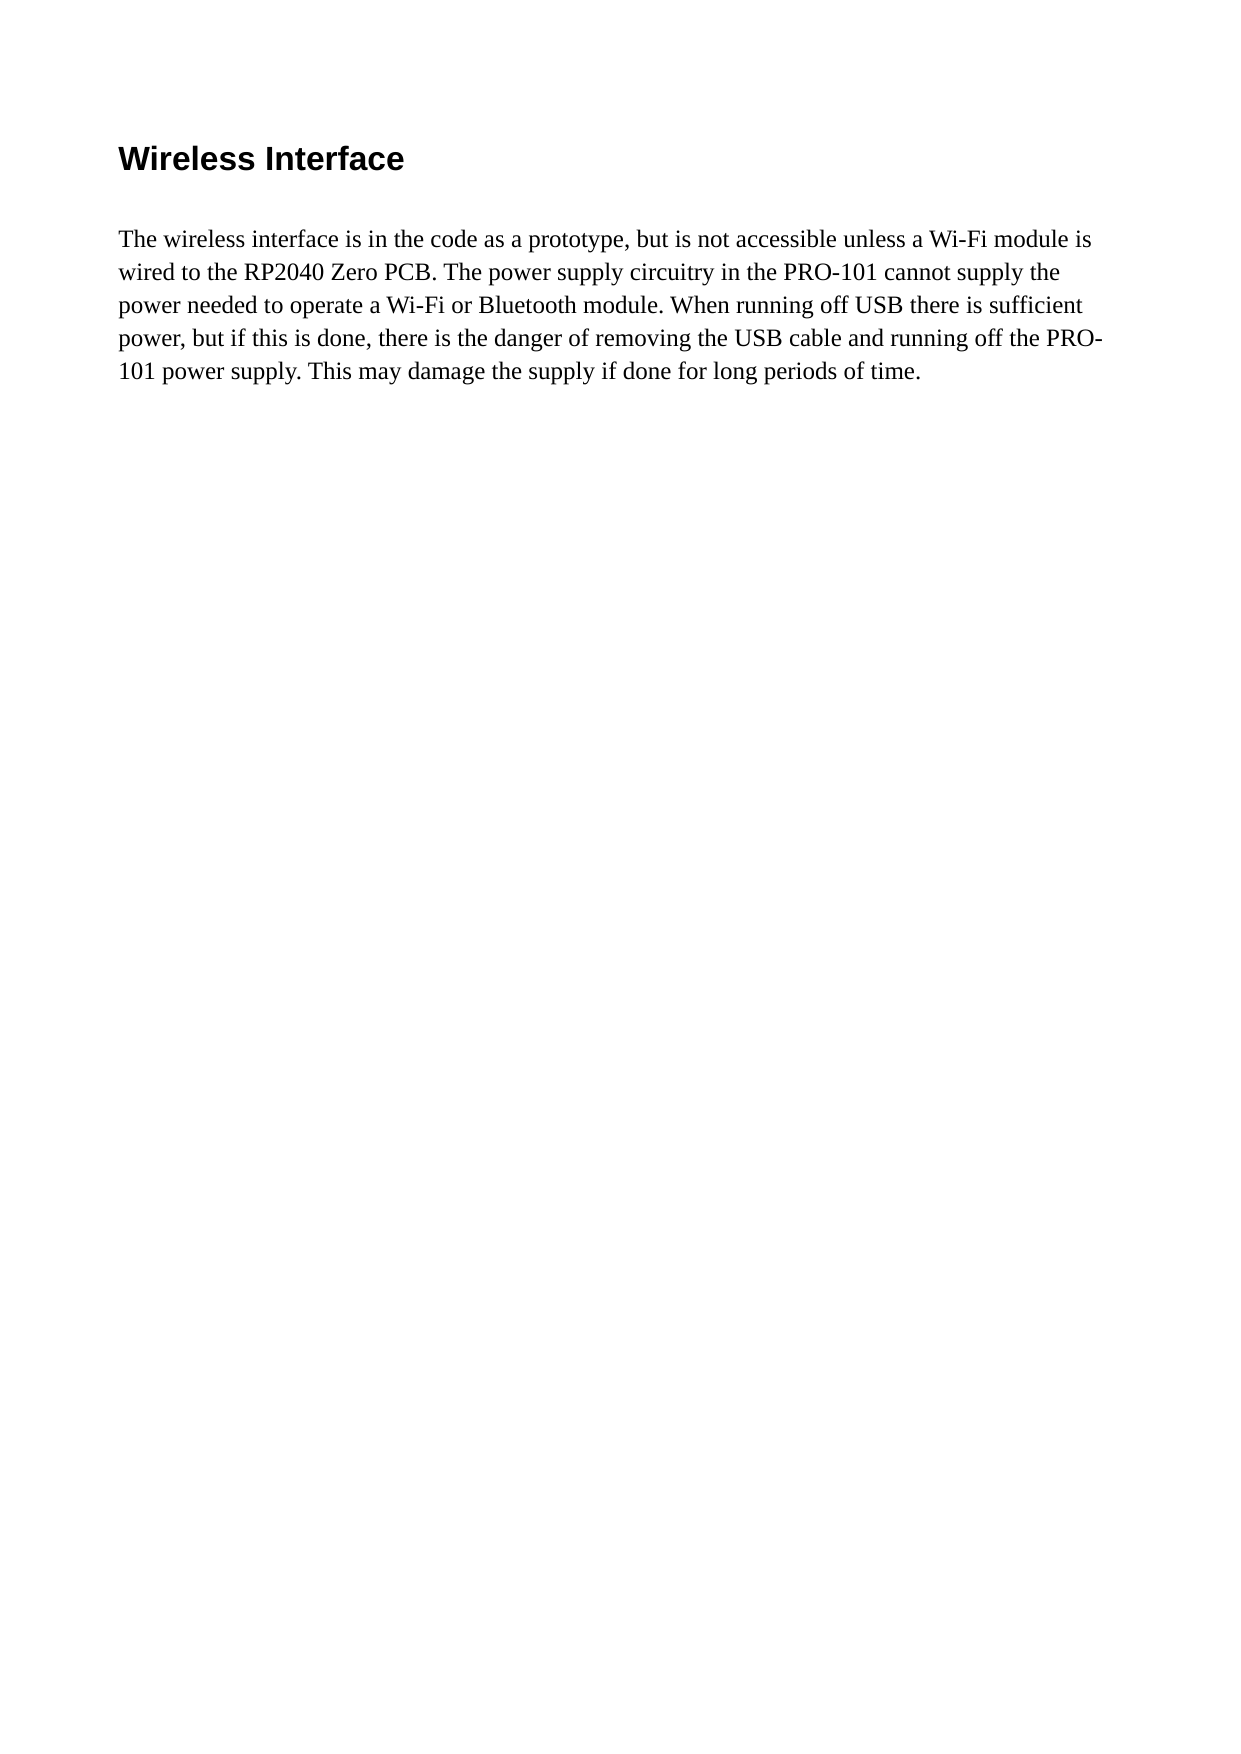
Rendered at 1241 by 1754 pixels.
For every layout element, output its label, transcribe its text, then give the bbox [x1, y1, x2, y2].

text The wireless interface is in the code as a prototype, but is not accessible unless a Wi-Fi module is wired to the RP2040 Zero PCB. The power supply circuitry in the PRO-101 cannot supply the power needed to operate a Wi-Fi or Bluetooth module. When running off USB there is sufficient power, but if this is done, there is the danger of removing the USB cable and running off the PRO-101 power supply. This may damage the supply if done for long periods of time. [118, 224, 1122, 385]
subtitle Wireless Interface [118, 139, 1122, 178]
